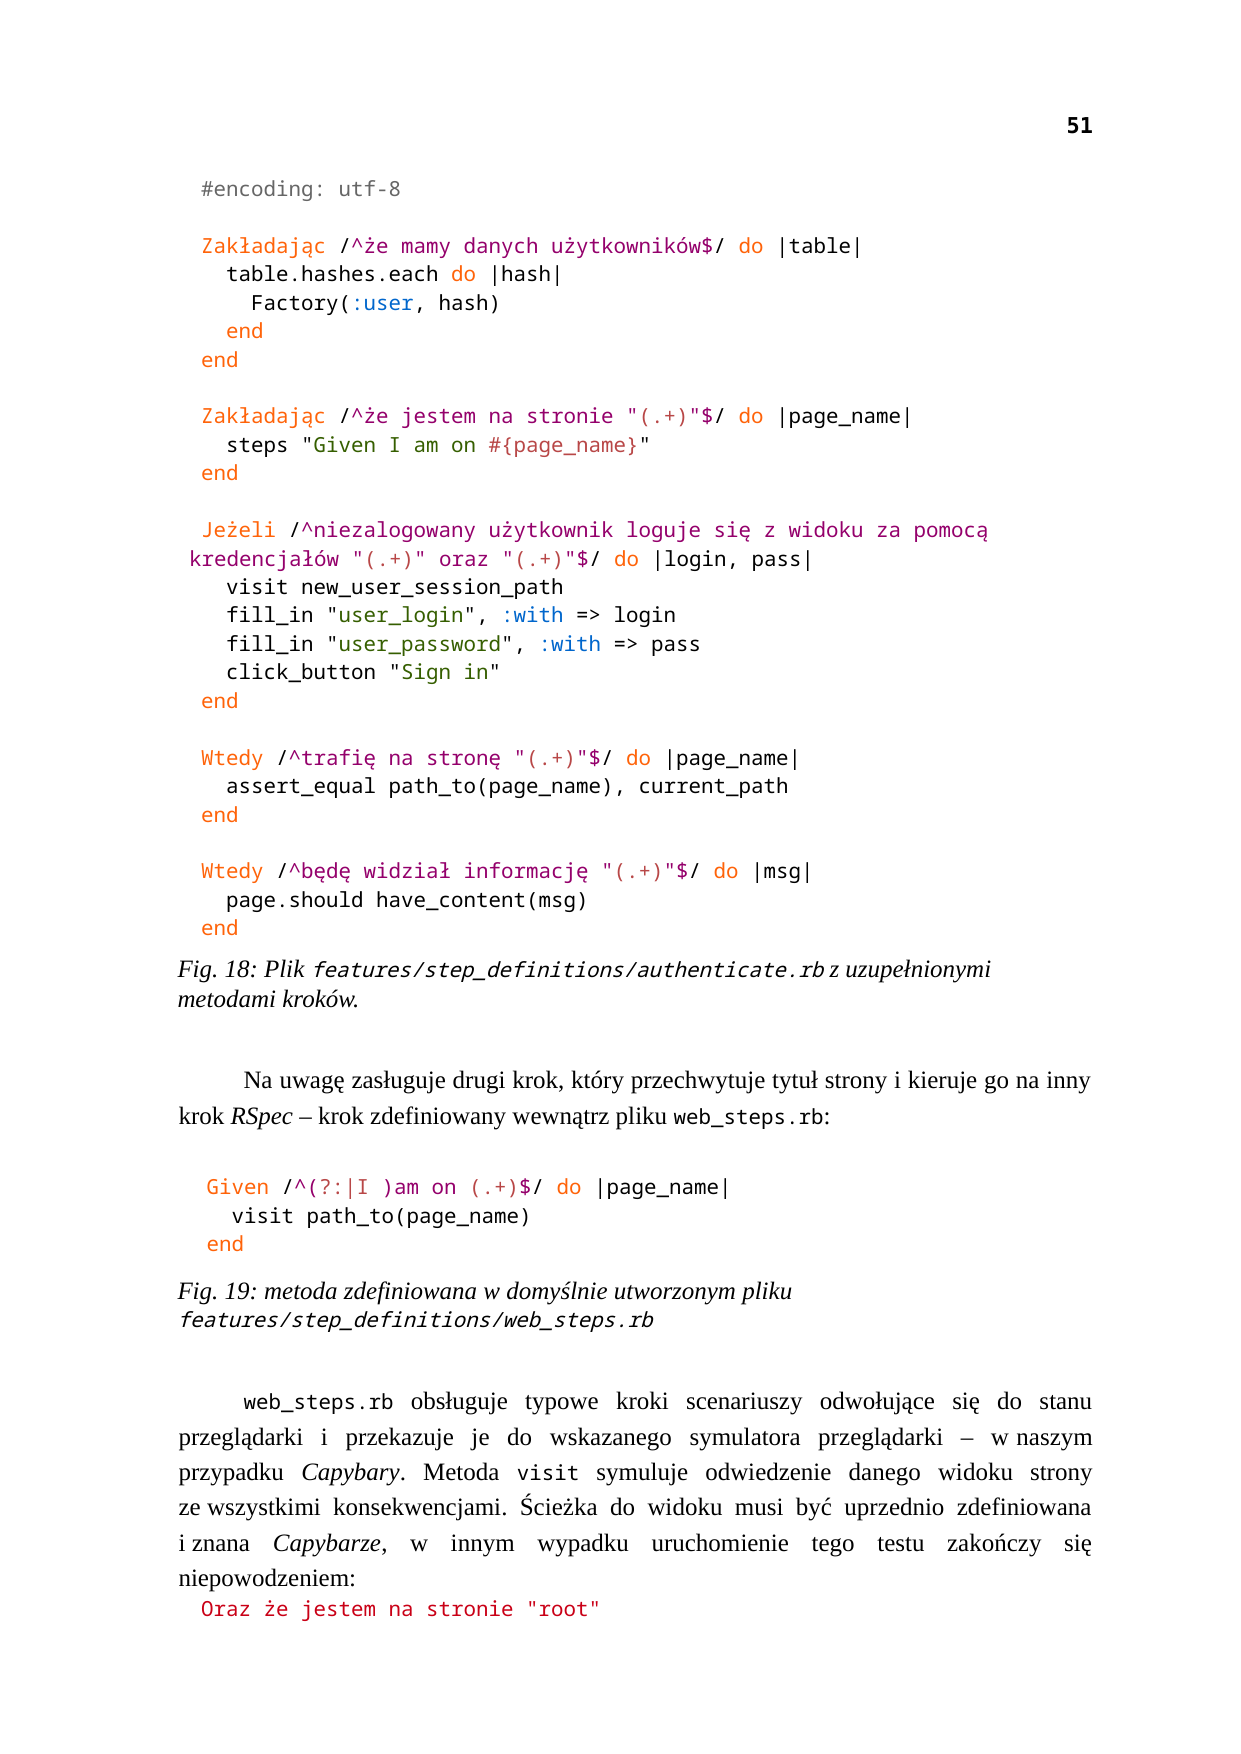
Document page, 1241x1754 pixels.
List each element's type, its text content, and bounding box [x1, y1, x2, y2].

text Fig. 18: Plik features/step_definitions/authenticate.rb z uzupełnionymi metodami kroków. [177, 954, 1093, 1013]
text web_steps.rb obsługuje typowe kroki scenariuszy odwołujące się do stanu przeglądarki i przekazuje je do wskazanego symulatora przeglądarki – w naszym przypadku Capybary. Metoda visit symuluje odwiedzenie danego widoku strony ze wszystkimi konsekwencjami. Ścieżka do widoku musi być uprzednio zdefiniowana i znana Capybarze, w innym wypadku uruchomienie tego testu zakończy się niepowodzeniem: [178, 1381, 1093, 1594]
table_header Given /^(?:|I )am on (.+)$/ do |page_name| visit path_to(page_name) end [177, 1167, 1093, 1263]
text Fig. 19: metoda zdefiniowana w domyślnie utworzonym pliku features/step_definitions/web_steps.rb [177, 1276, 1093, 1333]
text Na uwagę zasługuje drugi krok, który przechwytuje tytuł strony i kieruje go na inny krok RSpec – krok zdefiniowany wewnątrz pliku web_steps.rb: [178, 1061, 1093, 1131]
table_header #encoding: utf-8 Zakładając /^że mamy danych użytkowników$/ do |table| table.hashes.each do |hash| Factory(:user, hash) end end Zakładając /^że jestem na stronie "(.+)"$/ do |page_name| steps "Given I am on #{page_name}" end Jeżeli /^niezalogowany użytkownik loguje się z widoku za pomocą kredencjałów "(.+)" oraz "(.+)"$/ do |login, pass| visit new_user_session_path fill_in "user_login", :with => login fill_in "user_password", :with => pass click_button "Sign in" end Wtedy /^trafię na stronę "(.+)"$/ do |page_name| assert_equal path_to(page_name), current_path end Wtedy /^będę widział informację "(.+)"$/ do |msg| page.should have_content(msg) end [177, 174, 1093, 942]
table_header Oraz że jestem na stronie "root" [177, 1594, 1093, 1622]
